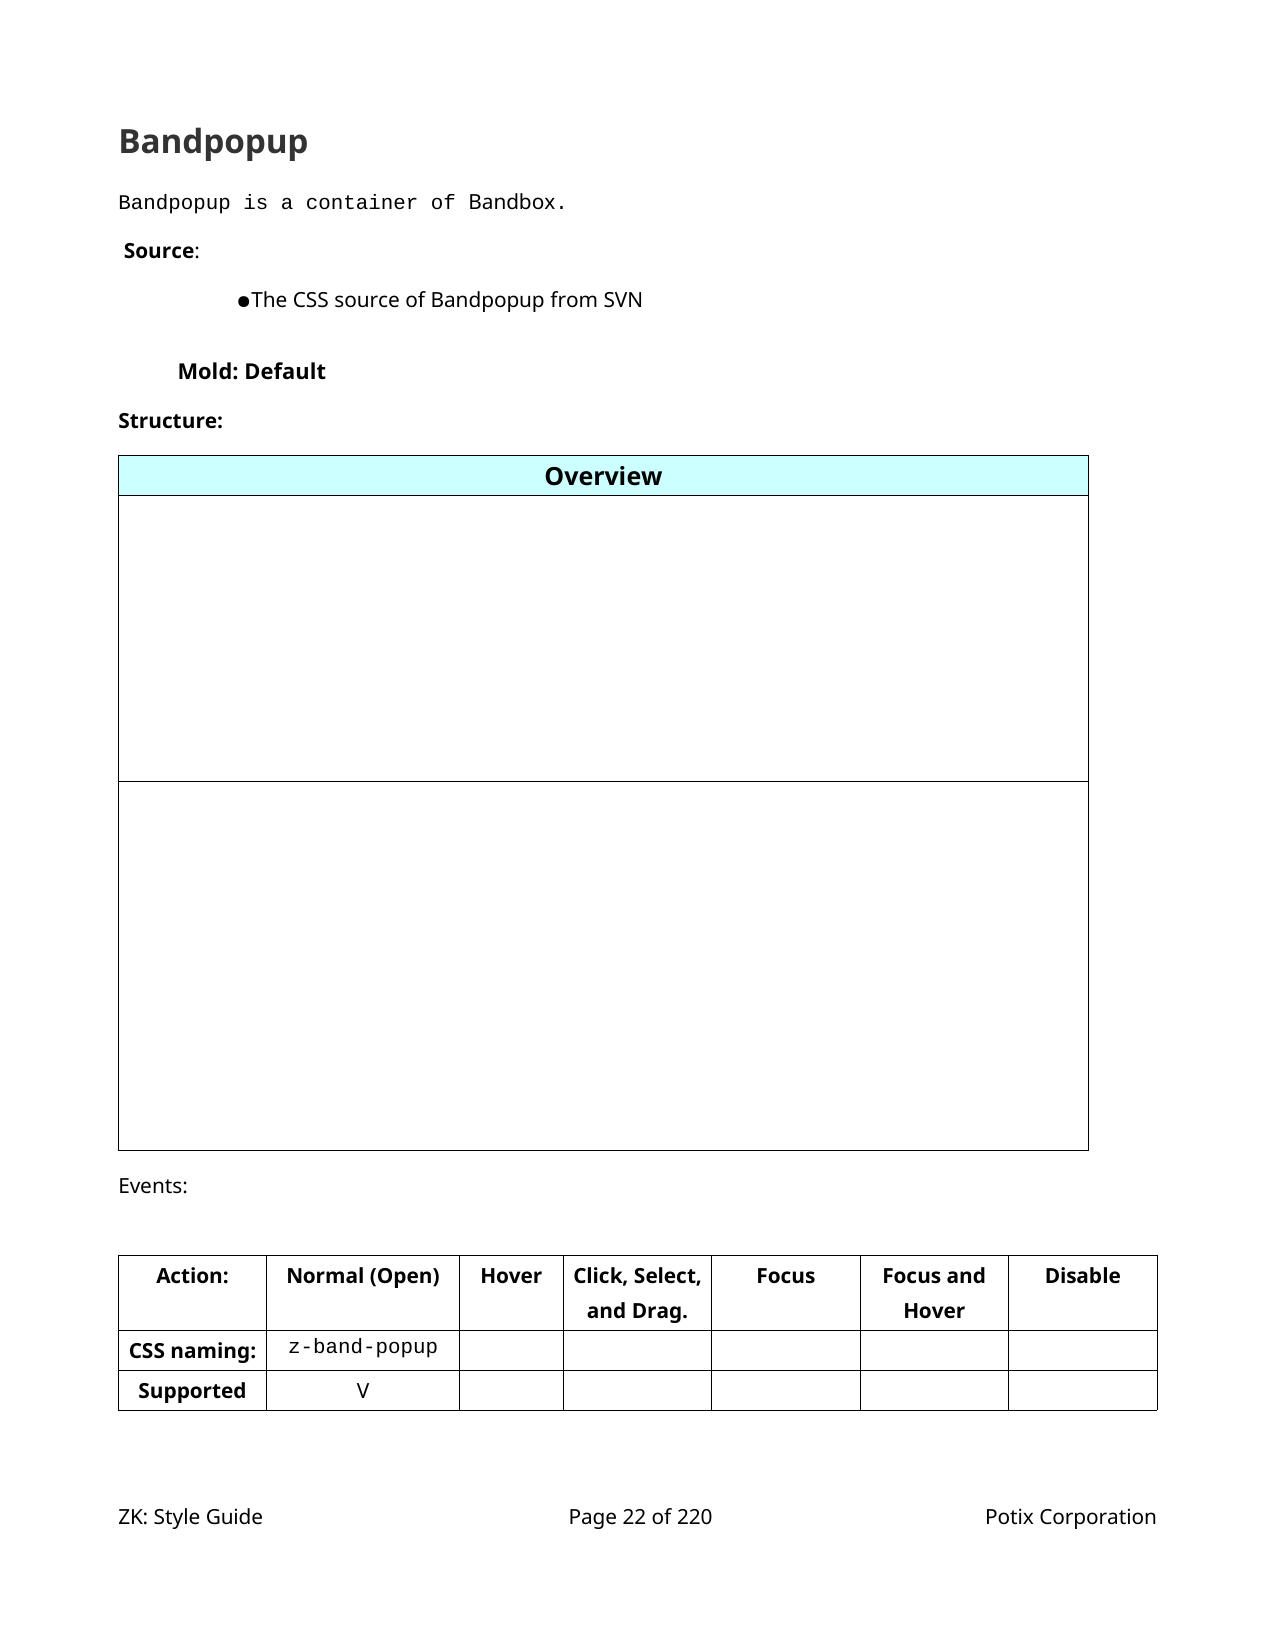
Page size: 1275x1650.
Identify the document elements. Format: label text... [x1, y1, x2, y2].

table_cell Supported [119, 1371, 266, 1410]
table_header Focus [712, 1256, 860, 1330]
table_header Click, Select, and Drag. [564, 1256, 711, 1330]
table_cell [119, 782, 1088, 1150]
subtitle Bandpopup [118, 118, 1157, 163]
table_cell [564, 1371, 711, 1410]
table_cell CSS naming: [119, 1331, 266, 1370]
table_cell [564, 1331, 711, 1370]
table_cell [861, 1331, 1008, 1370]
table_cell [861, 1371, 1008, 1410]
list The CSS source of Bandpopup from SVN [236, 285, 1157, 313]
text Structure: [118, 406, 1157, 434]
table_header Hover [460, 1256, 563, 1330]
table_header Action: [119, 1256, 266, 1330]
table_header Overview [119, 456, 1088, 495]
table_cell z-band-popup [267, 1331, 459, 1370]
table_cell [460, 1371, 563, 1410]
table_cell [712, 1371, 860, 1410]
table_cell [460, 1331, 563, 1370]
table_cell [1009, 1371, 1157, 1410]
table_cell V [267, 1371, 459, 1410]
table_header Normal (Open) [267, 1256, 459, 1330]
table_cell [119, 496, 1088, 781]
table_cell [1009, 1331, 1157, 1370]
text Source: [118, 236, 1157, 264]
table_header Focus and Hover [861, 1256, 1008, 1330]
text Bandpopup is a container of Bandbox. [118, 187, 1157, 216]
text Events: [118, 1171, 1157, 1234]
subtitle Mold: Default [177, 356, 1157, 386]
table_cell [712, 1331, 860, 1370]
table_header Disable [1009, 1256, 1157, 1330]
